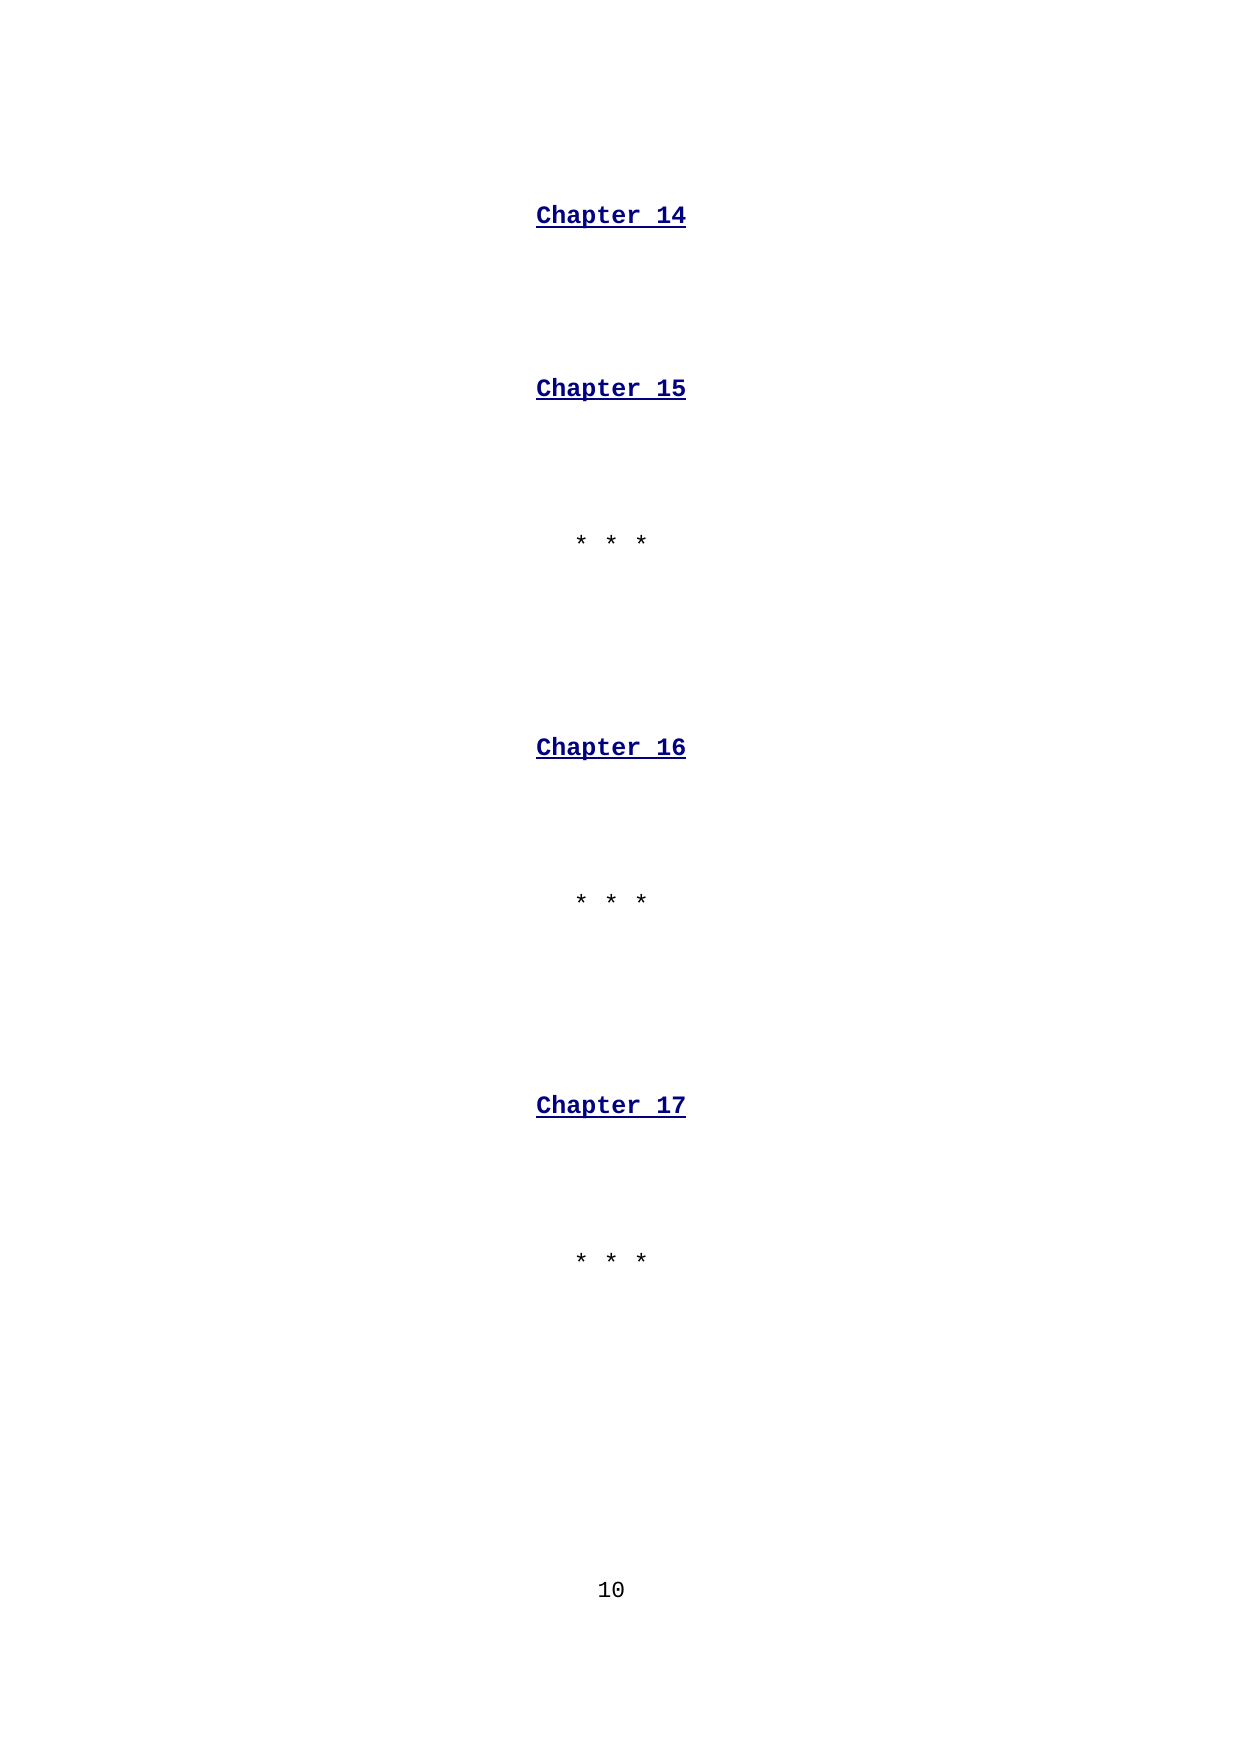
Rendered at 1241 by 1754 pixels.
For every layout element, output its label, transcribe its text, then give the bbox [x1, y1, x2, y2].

subtitle Chapter 15 [159, 361, 1063, 404]
subtitle * * * [159, 1237, 1063, 1280]
subtitle * * * [159, 519, 1063, 562]
subtitle Chapter 17 [159, 1079, 1063, 1122]
subtitle Chapter 14 [159, 189, 1063, 232]
subtitle * * * [159, 878, 1063, 921]
subtitle Chapter 16 [159, 720, 1063, 763]
